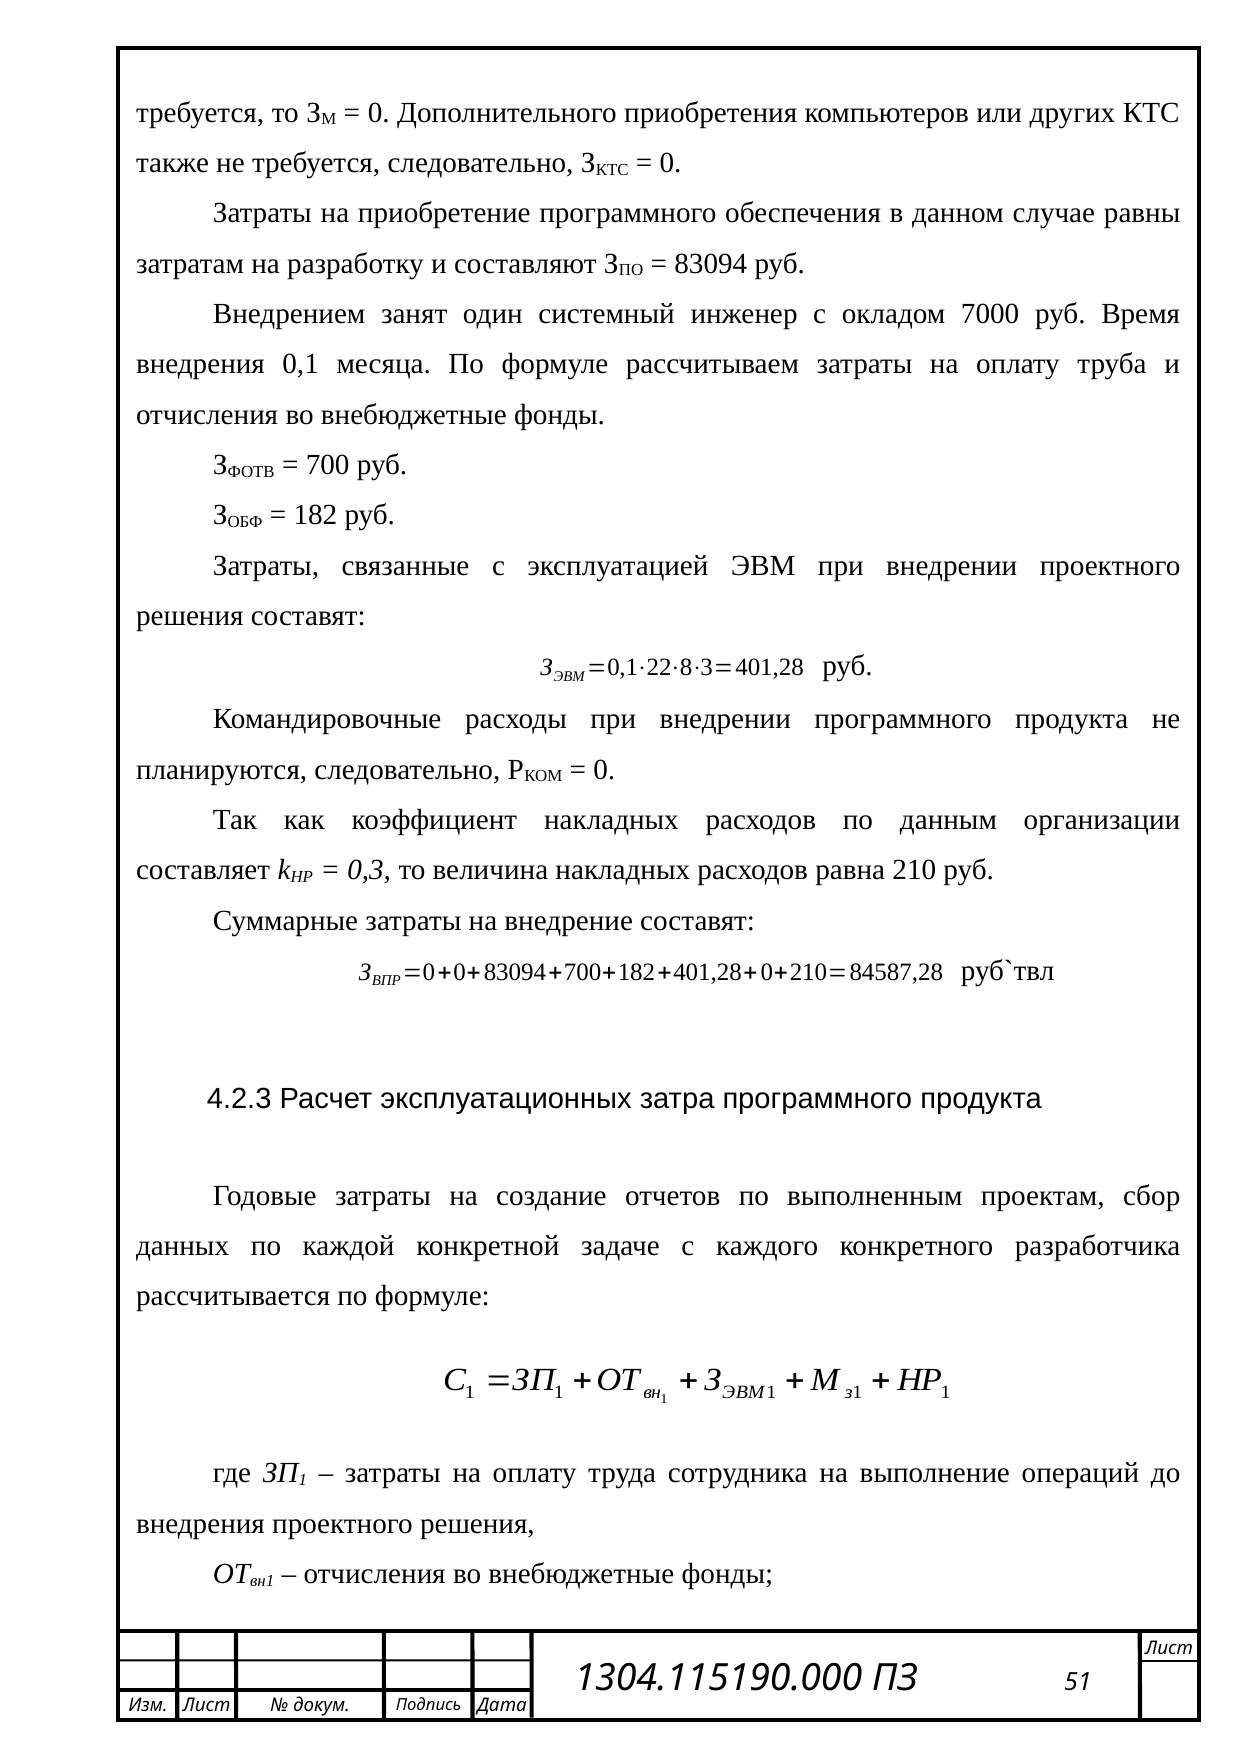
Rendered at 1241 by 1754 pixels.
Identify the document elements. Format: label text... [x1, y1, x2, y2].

text Затраты на приобретение программного обеспечения в данном случае равны затратам на разработку и составляют ЗПО = 83094 руб. [136, 196, 1181, 279]
subtitle 4.2.3 Расчет эксплуатационных затра программного продукта [136, 1082, 1181, 1115]
text Командировочные расходы при внедрении программного продукта не планируются, следовательно, РКОМ = 0. [136, 702, 1181, 785]
text Внедрением занят один системный инженер с окладом 7000 руб. Время внедрения 0,1 месяца. По формуле рассчитываем затраты на оплату труба и отчисления во внебюджетные фонды. [136, 296, 1181, 430]
text Суммарные затраты на внедрение составят: [136, 903, 1181, 936]
text ЗОБФ = 182 руб. [136, 497, 1181, 531]
text где ЗП1 – затраты на оплату труда сотрудника на выполнение операций до внедрения проектного решения, [136, 1456, 1181, 1539]
text руб. [136, 648, 1181, 685]
text требуется, то ЗМ = 0. Дополнительного приобретения компьютеров или других КТС также не требуется, следовательно, ЗКТС = 0. [136, 95, 1181, 179]
text Годовые затраты на создание отчетов по выполненным проектам, сбор данных по каждой конкретной задаче с каждого конкретного разработчика рассчитывается по формуле: [136, 1178, 1181, 1312]
text ОТвн1 – отчисления во внебюджетные фонды; [136, 1556, 1181, 1590]
text Затраты, связанные с эксплуатацией ЭВМ при внедрении проектного решения составят: [136, 548, 1181, 632]
text руб`твл [136, 953, 1181, 989]
text Так как коэффициент накладных расходов по данным организации составляет kНР = 0,3, то величина накладных расходов равна 210 руб. [136, 802, 1181, 886]
text ЗФОТВ = 700 руб. [136, 447, 1181, 481]
